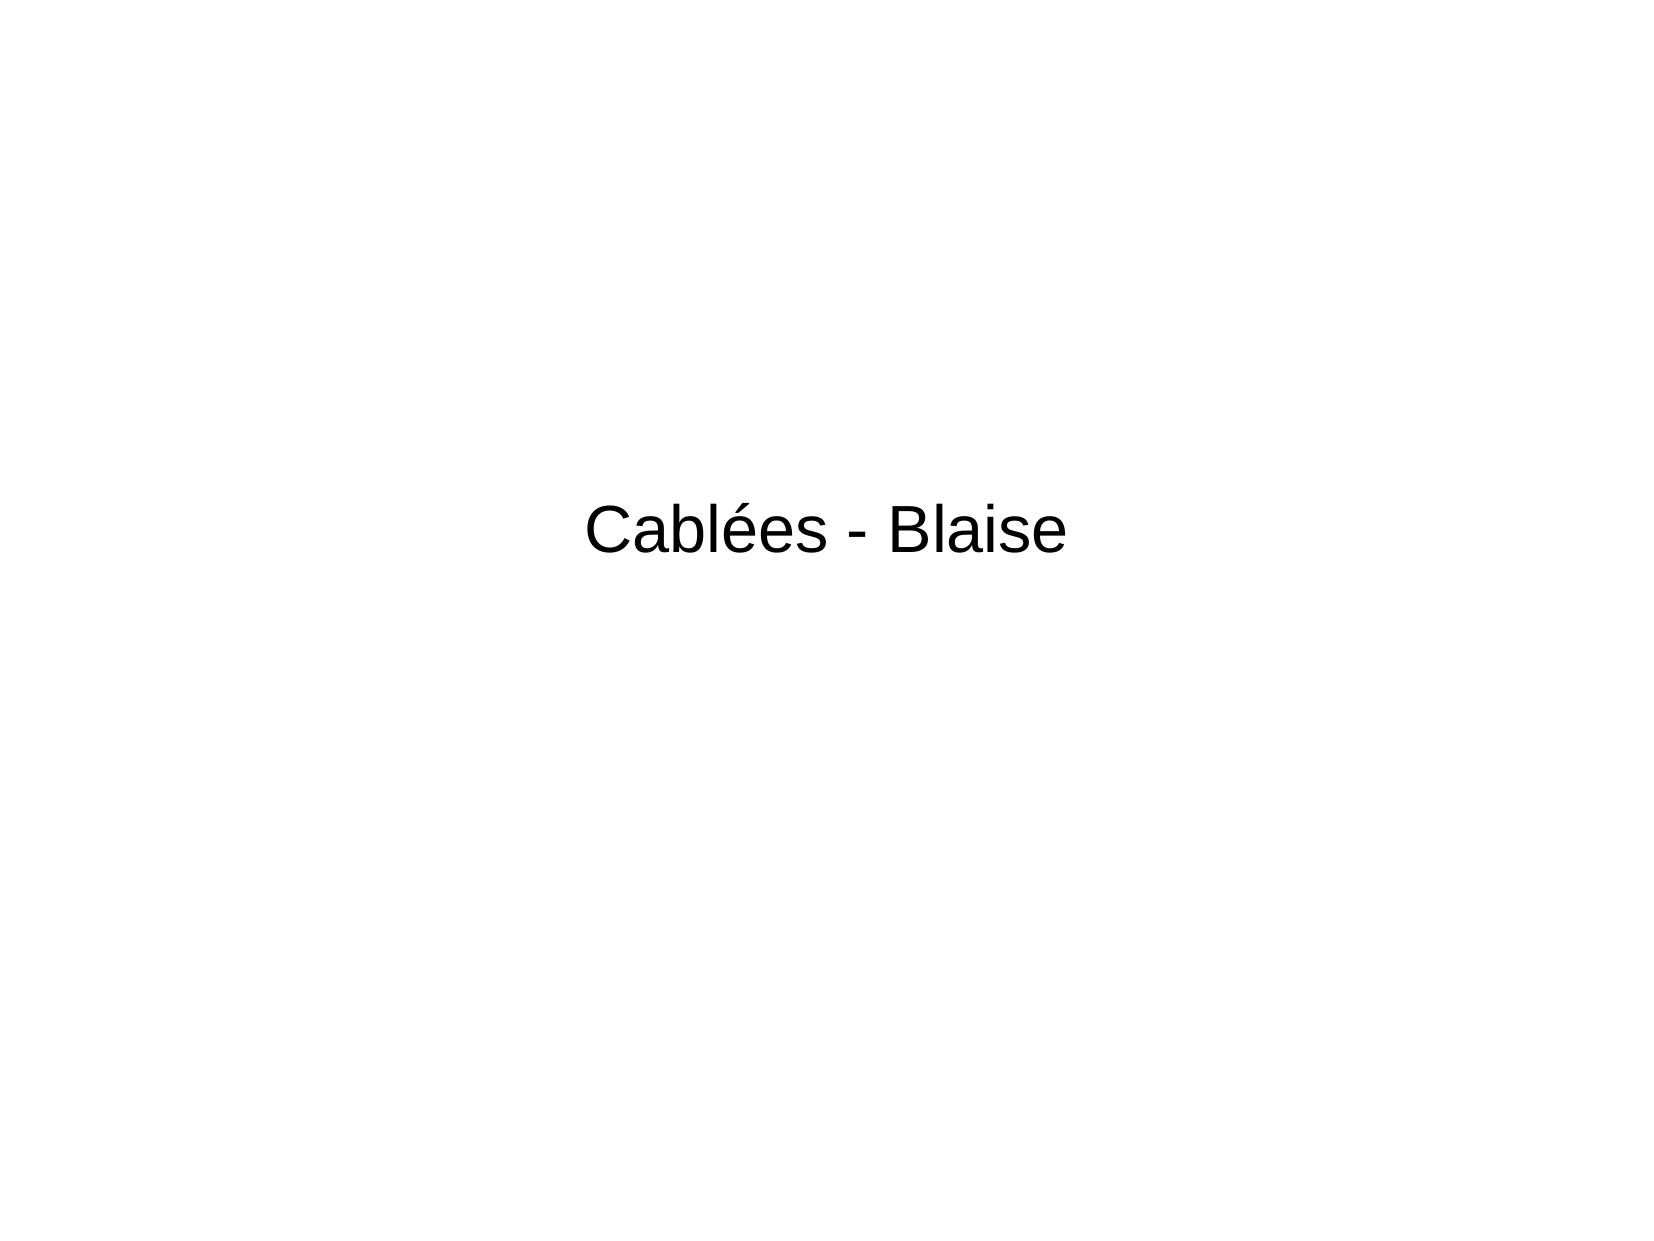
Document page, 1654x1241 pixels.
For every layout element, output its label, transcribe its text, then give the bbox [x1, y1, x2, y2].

subtitle Cablées - Blaise [82, 49, 1571, 1010]
